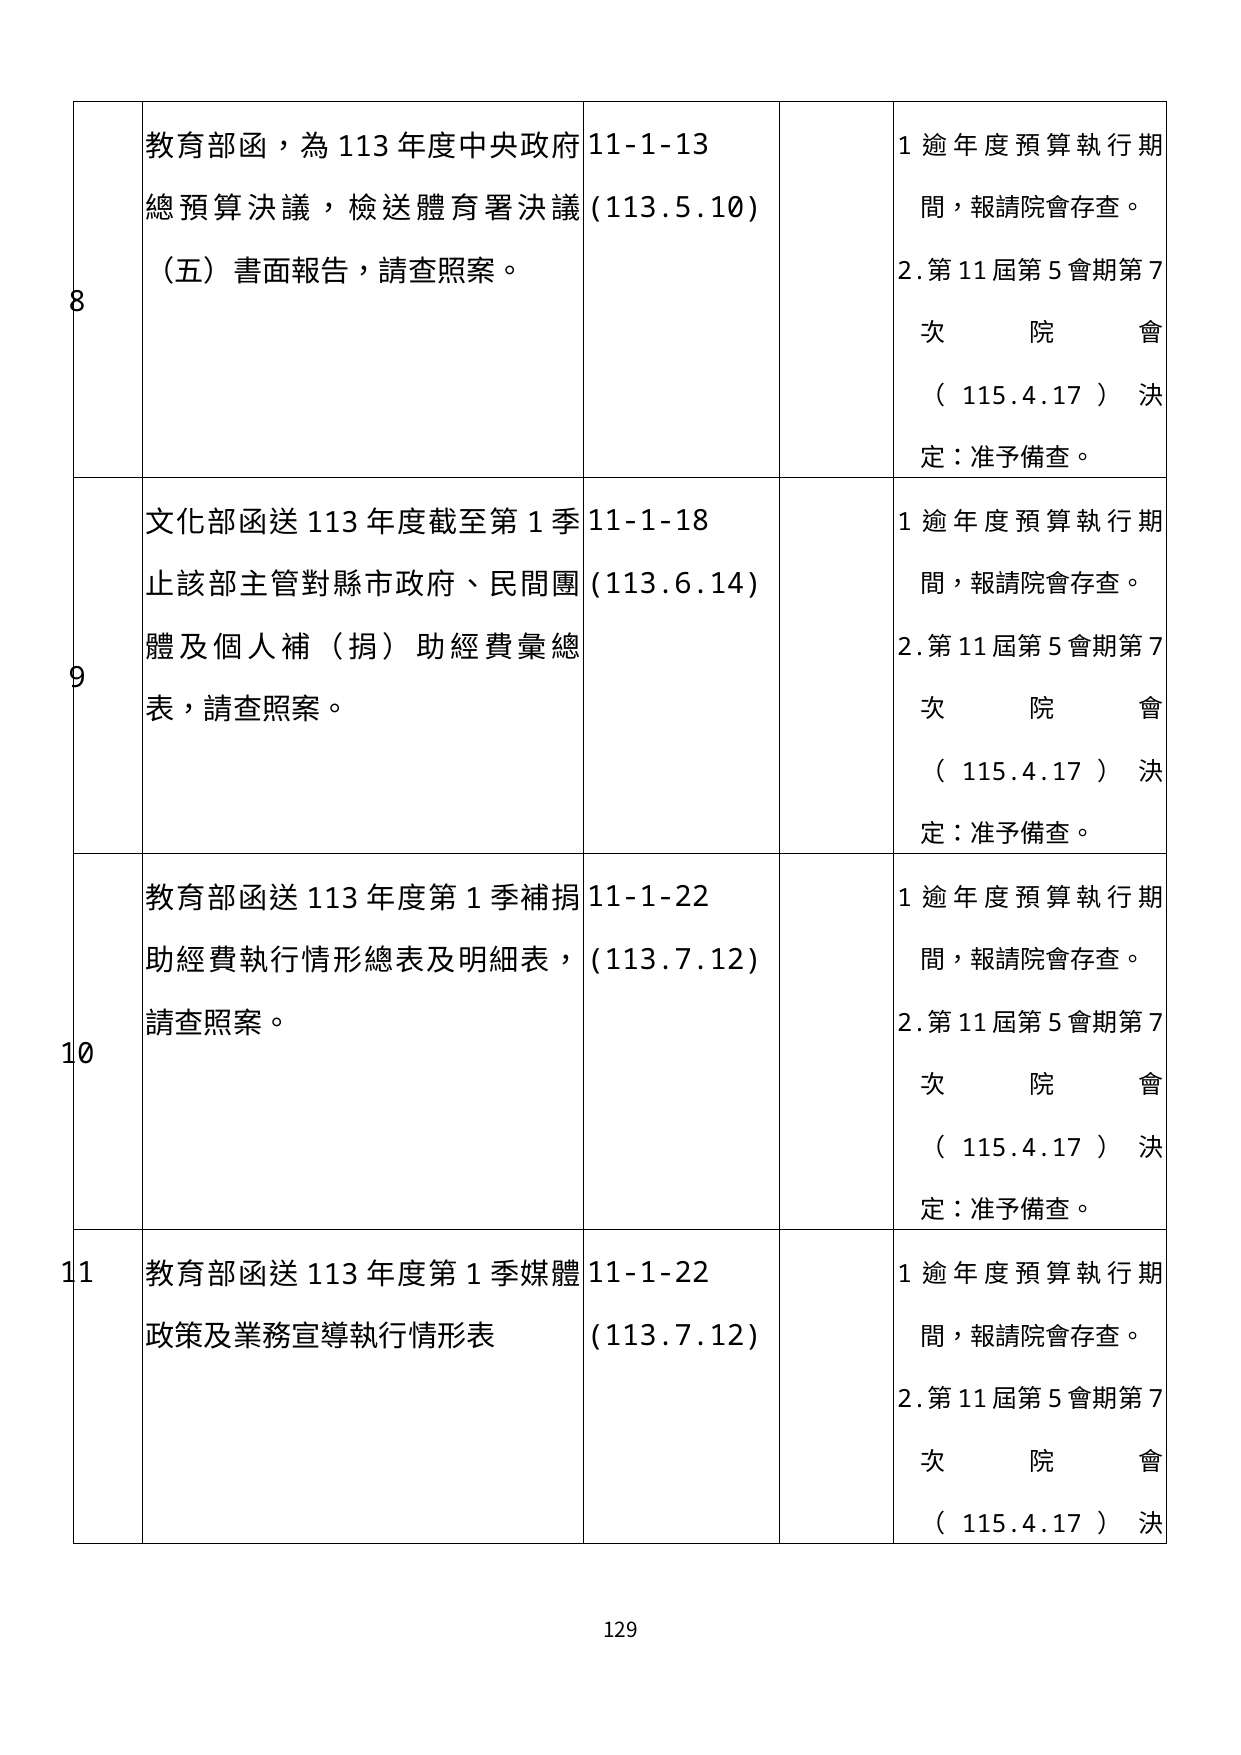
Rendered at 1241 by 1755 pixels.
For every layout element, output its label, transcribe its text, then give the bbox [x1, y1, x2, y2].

table_cell [780, 1230, 893, 1542]
table_cell 11-1-18 (113.6.14) [584, 478, 779, 853]
table_cell 教育部函送113年度第1季補捐助經費執行情形總表及明細表，請查照案。 [143, 854, 583, 1229]
table_cell 教育部函送113年度第1季媒體政策及業務宣導執行情形表 [143, 1230, 583, 1542]
table_cell 教育部函，為113年度中央政府總預算決議，檢送體育署決議（五）書面報告，請查照案。 [143, 102, 583, 477]
table_cell 11-1-22 (113.7.12) [584, 854, 779, 1229]
table_cell 11-1-13 (113.5.10) [584, 102, 779, 477]
table_cell [74, 854, 142, 1229]
table_cell [780, 854, 893, 1229]
table_cell [780, 102, 893, 477]
table_cell [74, 301, 81, 309]
table_cell [74, 292, 80, 299]
table_cell [780, 478, 893, 853]
table_cell 1逾年度預算執行期間，報請院會存查。 2.第11屆第5會期第7次院會（115.4.17）決定：准予備查。 [894, 102, 1166, 477]
table_cell 1逾年度預算執行期間，報請院會存查。 2.第11屆第5會期第7次院會（115.4.17）決 [894, 1230, 1166, 1542]
table_cell [74, 668, 81, 677]
table_cell [74, 678, 81, 685]
table_cell [74, 102, 142, 477]
table_cell [74, 478, 142, 853]
table_cell [74, 1230, 142, 1542]
table_cell 1逾年度預算執行期間，報請院會存查。 2.第11屆第5會期第7次院會（115.4.17）決定：准予備查。 [894, 854, 1166, 1229]
table_cell 文化部函送113年度截至第1季止該部主管對縣市政府、民間團體及個人補（捐）助經費彙總表，請查照案。 [143, 478, 583, 853]
table_cell 1逾年度預算執行期間，報請院會存查。 2.第11屆第5會期第7次院會（115.4.17）決定：准予備查。 [894, 478, 1166, 853]
table_cell 11-1-22 (113.7.12) [584, 1230, 779, 1542]
